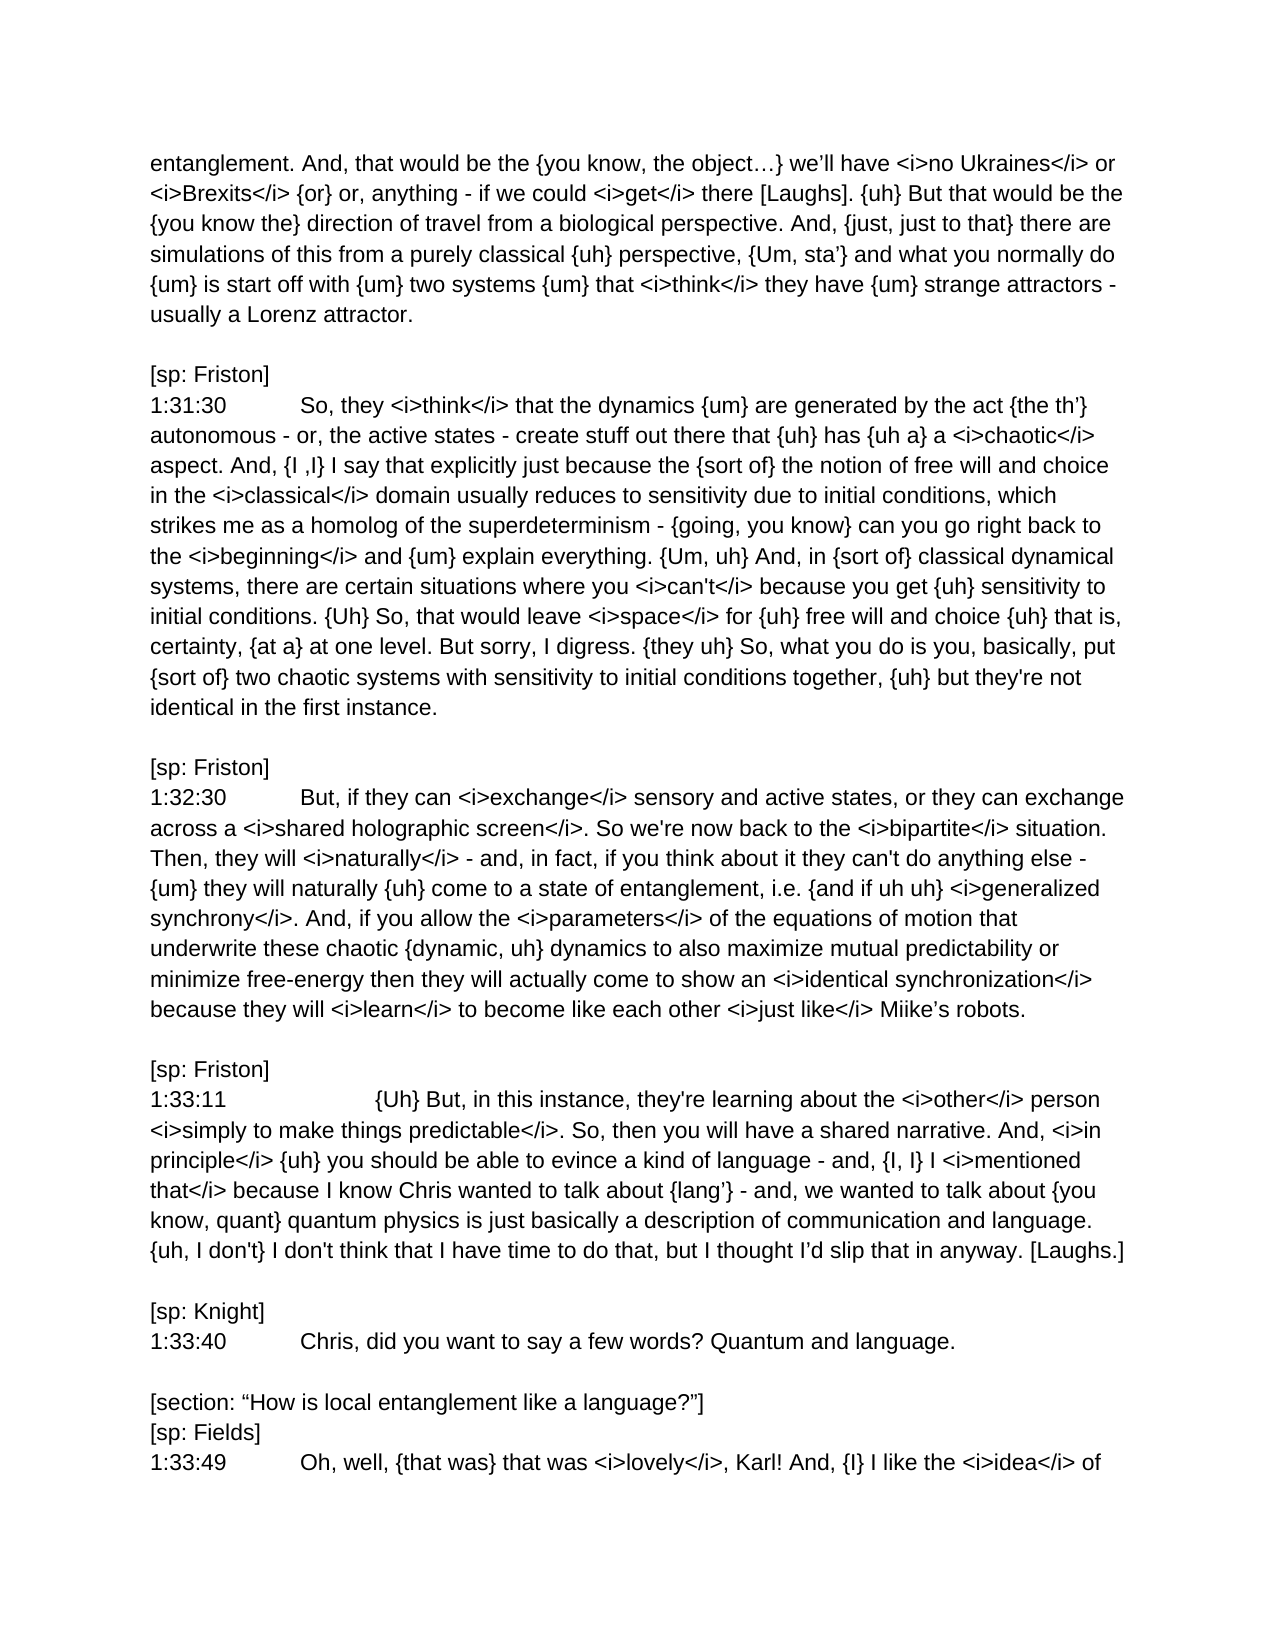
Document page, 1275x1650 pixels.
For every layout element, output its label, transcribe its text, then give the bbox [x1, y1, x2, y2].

text 1:33:49 Oh, well, {that was} that was <i>lovely</i>, Karl! And, {I} I like the <i>idea</i> of [150, 1449, 1125, 1475]
text [section: “How is local entanglement like a language?”] [150, 1388, 1125, 1415]
text 1:32:30 But, if they can <i>exchange</i> sensory and active states, or they can exchange across a <i>shared holographic screen</i>. So we're now back to the <i>bipartite</i> situation. Then, they will <i>naturally</i> - and, in fact, if you think about it they can't do anything else - {um} they will naturally {uh} come to a state of entanglement, i.e. {and if uh uh} <i>generalized synchrony</i>. And, if you allow the <i>parameters</i> of the equations of motion that underwrite these chaotic {dynamic, uh} dynamics to also maximize mutual predictability or minimize free-energy then they will actually come to show an <i>identical synchronization</i> because they will <i>learn</i> to become like each other <i>just like</i> Miike’s robots. [150, 784, 1125, 1022]
text [sp: Knight] [150, 1298, 1125, 1324]
text [sp: Friston] [150, 361, 1125, 388]
text [sp: Friston] [150, 1056, 1125, 1083]
text 1:31:30 So, they <i>think</i> that the dynamics {um} are generated by the act {the th’} autonomous - or, the active states - create stuff out there that {uh} has {uh a} a <i>chaotic</i> aspect. And, {I ,I} I say that explicitly just because the {sort of} the notion of free will and choice in the <i>classical</i> domain usually reduces to sensitivity due to initial conditions, which strikes me as a homolog of the superdeterminism - {going, you know} can you go right back to the <i>beginning</i> and {um} explain everything. {Um, uh} And, in {sort of} classical dynamical systems, there are certain situations where you <i>can't</i> because you get {uh} sensitivity to initial conditions. {Uh} So, that would leave <i>space</i> for {uh} free will and choice {uh} that is, certainty, {at a} at one level. But sorry, I digress. {they uh} So, what you do is you, basically, put {sort of} two chaotic systems with sensitivity to initial conditions together, {uh} but they're not identical in the first instance. [150, 392, 1125, 720]
text [sp: Friston] [150, 754, 1125, 781]
text 1:33:11 {Uh} But, in this instance, they're learning about the <i>other</i> person <i>simply to make things predictable</i>. So, then you will have a shared narrative. And, <i>in principle</i> {uh} you should be able to evince a kind of language - and, {I, I} I <i>mentioned that</i> because I know Chris wanted to talk about {lang’} - and, we wanted to talk about {you know, quant} quantum physics is just basically a description of communication and language. {uh, I don't} I don't think that I have time to do that, but I thought I’d slip that in anyway. [Laughs.] [150, 1086, 1125, 1264]
text [sp: Fields] [150, 1419, 1125, 1445]
text 1:33:40 Chris, did you want to say a few words? Quantum and language. [150, 1328, 1125, 1354]
text entanglement. And, that would be the {you know, the object…} we’ll have <i>no Ukraines</i> or <i>Brexits</i> {or} or, anything - if we could <i>get</i> there [Laughs]. {uh} But that would be the {you know the} direction of travel from a biological perspective. And, {just, just to that} there are simulations of this from a purely classical {uh} perspective, {Um, sta’} and what you normally do {um} is start off with {um} two systems {um} that <i>think</i> they have {um} strange attractors - usually a Lorenz attractor. [150, 150, 1125, 327]
